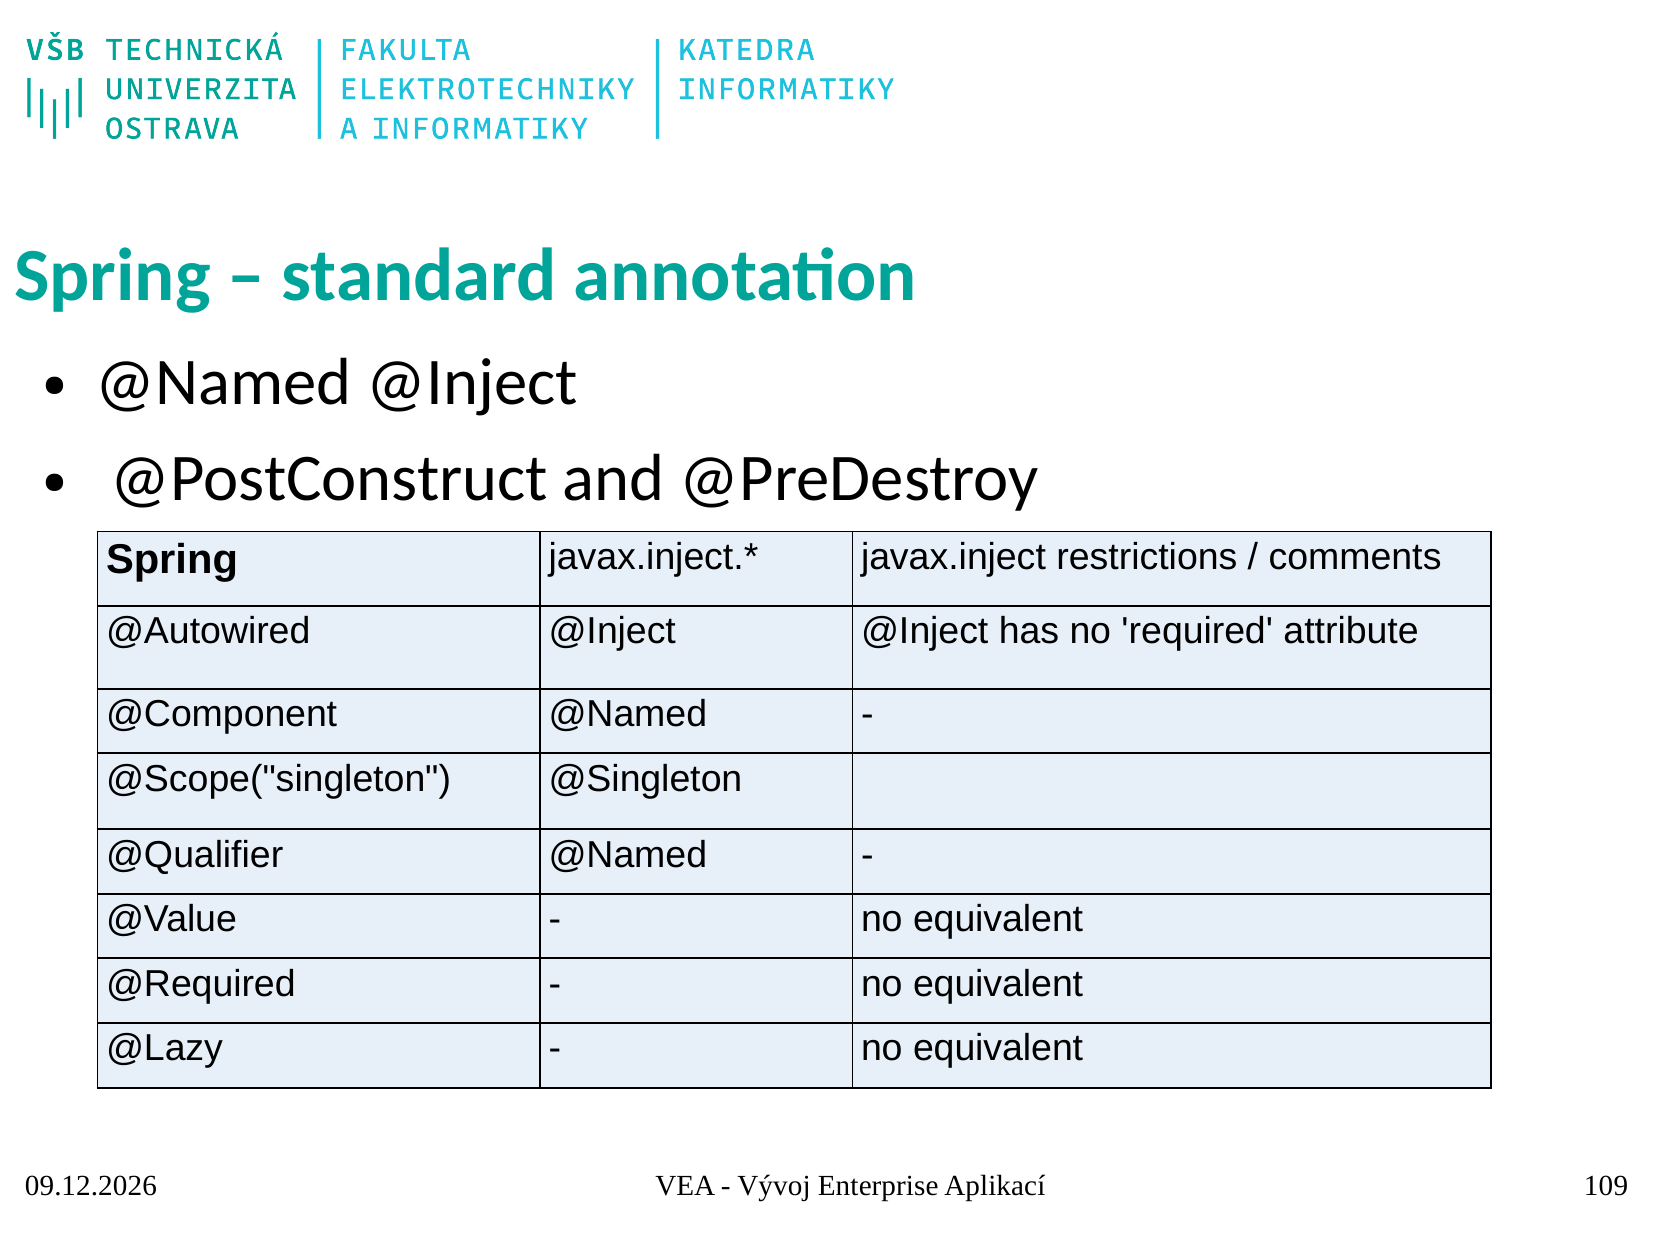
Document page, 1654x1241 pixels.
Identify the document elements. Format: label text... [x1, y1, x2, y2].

table_header javax.inject.* [541, 532, 852, 605]
title Spring – standard annotation [14, 165, 1619, 319]
table_header Spring [98, 532, 539, 605]
table_cell - [853, 690, 1490, 752]
table_cell no equivalent [853, 895, 1490, 957]
table_cell @Inject [541, 607, 852, 688]
table_cell @Named [541, 830, 852, 893]
table_cell no equivalent [853, 1024, 1490, 1087]
table_cell [853, 754, 1490, 828]
table_cell no equivalent [853, 959, 1490, 1022]
table_cell - [541, 959, 852, 1022]
table_cell @Autowired [98, 607, 539, 688]
table_cell @Value [98, 895, 539, 957]
table_header javax.inject restrictions / comments [853, 532, 1490, 605]
table_cell - [541, 895, 852, 957]
table_cell @Component [98, 690, 539, 752]
table_cell @Inject has no 'required' attribute [853, 607, 1490, 688]
table_cell @Scope("singleton") [98, 754, 539, 828]
table_cell - [541, 1024, 852, 1087]
list @Named @Inject @PostConstruct and @PreDestroy [24, 354, 1629, 1146]
table_cell @Lazy [98, 1024, 539, 1087]
table_cell @Required [98, 959, 539, 1022]
table_cell @Named [541, 690, 852, 752]
table_cell - [853, 830, 1490, 893]
table_cell @Qualifier [98, 830, 539, 893]
table_cell @Singleton [541, 754, 852, 828]
picture [26, 31, 894, 139]
